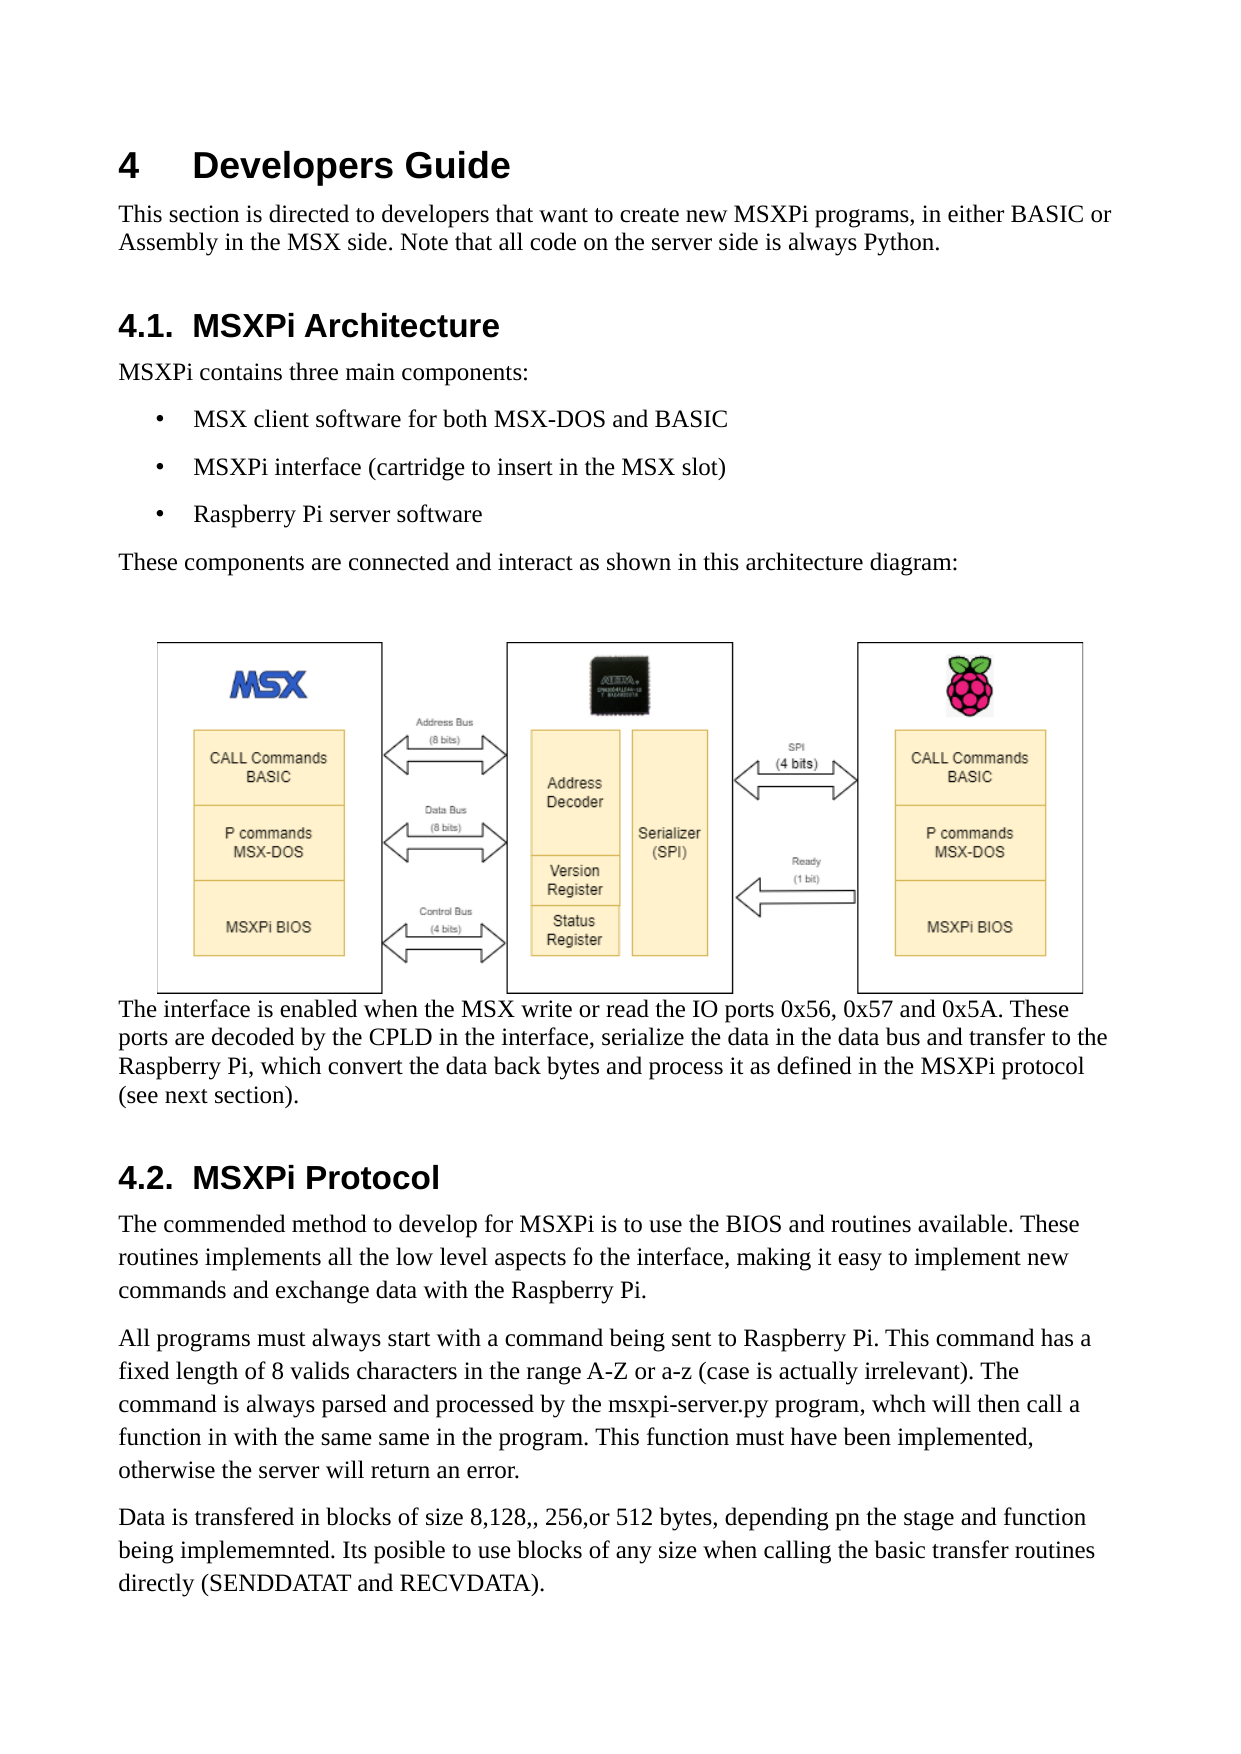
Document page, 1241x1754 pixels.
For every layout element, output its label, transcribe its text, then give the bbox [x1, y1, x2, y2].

text All programs must always start with a command being sent to Raspberry Pi. This command has a fixed length of 8 valids characters in the range A-Z or a-z (case is actually irrelevant). The command is always parsed and processed by the msxpi-server.py program, whch will then call a function in with the same same in the program. This function must have been implemented, otherwise the server will return an error. [118, 1323, 1122, 1484]
text MSXPi contains three main components: [118, 357, 1122, 386]
text This section is directed to developers that want to create new MSXPi programs, in either BASIC or Assembly in the MSX side. Note that all code on the server side is always Python. [118, 199, 1122, 256]
list Raspberry Pi server software [156, 499, 1122, 528]
subtitle MSXPi Architecture [118, 306, 1122, 344]
list MSXPi interface (cartridge to insert in the MSX slot) [156, 452, 1122, 481]
text The commended method to develop for MSXPi is to use the BIOS and routines available. These routines implements all the low level aspects fo the interface, making it easy to implement new commands and exchange data with the Raspberry Pi. [118, 1209, 1122, 1304]
picture [157, 642, 1084, 994]
subtitle Developers Guide [118, 143, 1122, 186]
subtitle MSXPi Protocol [118, 1158, 1122, 1197]
list MSX client software for both MSX-DOS and BASIC [156, 404, 1122, 433]
text These components are connected and interact as shown in this architecture diagram: [118, 547, 1122, 576]
text The interface is enabled when the MSX write or read the IO ports 0x56, 0x57 and 0x5A. These ports are decoded by the CPLD in the interface, serialize the data in the data bus and transfer to the Raspberry Pi, which convert the data back bytes and process it as defined in the MSXPi protocol (see next section). [118, 994, 1122, 1109]
text Data is transfered in blocks of size 8,128,, 256,or 512 bytes, depending pn the stage and function being implememnted. Its posible to use blocks of any size when calling the basic transfer routines directly (SENDDATAT and RECVDATA). [118, 1502, 1122, 1597]
